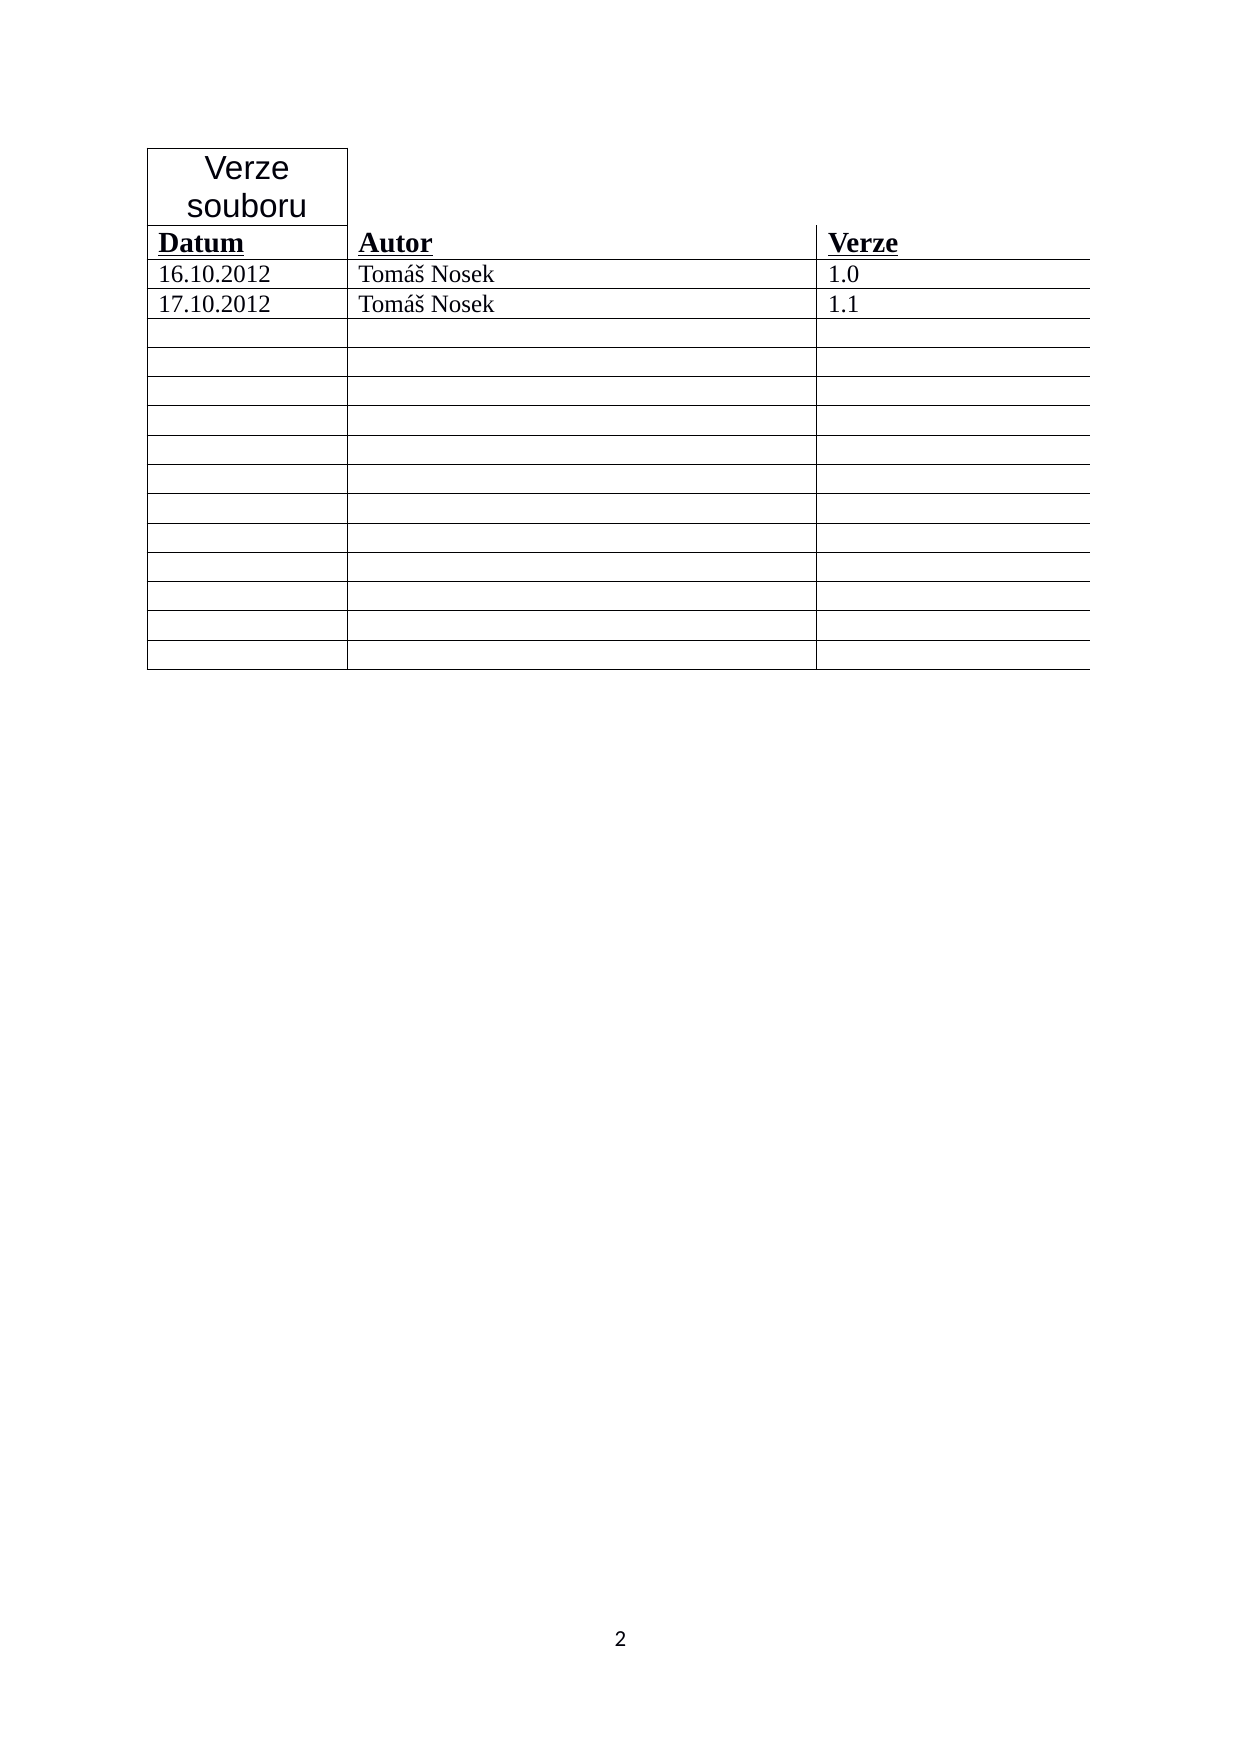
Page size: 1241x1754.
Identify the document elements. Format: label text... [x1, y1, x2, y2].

table_cell [817, 524, 1090, 552]
table_cell Tomáš Nosek [348, 289, 816, 318]
table_cell [817, 377, 1090, 405]
table_cell 16.10.2012 [148, 260, 347, 288]
table_cell 1.1 [817, 289, 1090, 318]
table_cell 1.0 [817, 260, 1090, 288]
table_cell [348, 641, 816, 669]
table_cell [348, 582, 816, 610]
table_cell [148, 611, 347, 639]
table_cell [148, 641, 347, 669]
table_cell [148, 582, 347, 610]
table_cell [148, 377, 347, 405]
table_cell [148, 494, 347, 522]
table_cell [817, 406, 1090, 435]
table_cell [348, 436, 816, 464]
table_cell [817, 436, 1090, 464]
table_cell [348, 611, 816, 639]
table_cell 17.10.2012 [148, 289, 347, 318]
table_cell [817, 582, 1090, 610]
table_cell [148, 524, 347, 552]
table_cell [148, 348, 347, 376]
table_cell [348, 494, 816, 522]
table_cell [148, 406, 347, 435]
table_cell [348, 553, 816, 581]
table_cell Autor [348, 225, 816, 259]
table_cell [817, 348, 1090, 376]
table_cell [817, 553, 1090, 581]
table_cell [148, 553, 347, 581]
table_cell [817, 319, 1090, 347]
table_cell [348, 465, 816, 493]
table_cell [348, 377, 816, 405]
table_cell [817, 465, 1090, 493]
table_cell [817, 641, 1090, 669]
table_header Verze souboru [148, 149, 347, 225]
table_cell Verze [817, 225, 1090, 259]
table_cell [348, 319, 816, 347]
table_header [348, 148, 1090, 225]
table_cell [348, 406, 816, 435]
table_cell [348, 524, 816, 552]
table_cell [348, 348, 816, 376]
table_cell [817, 494, 1090, 522]
table_cell Datum [148, 226, 347, 259]
table_cell [148, 465, 347, 493]
table_cell [148, 436, 347, 464]
table_cell Tomáš Nosek [348, 260, 816, 288]
table_cell [148, 319, 347, 347]
table_cell [817, 611, 1090, 639]
